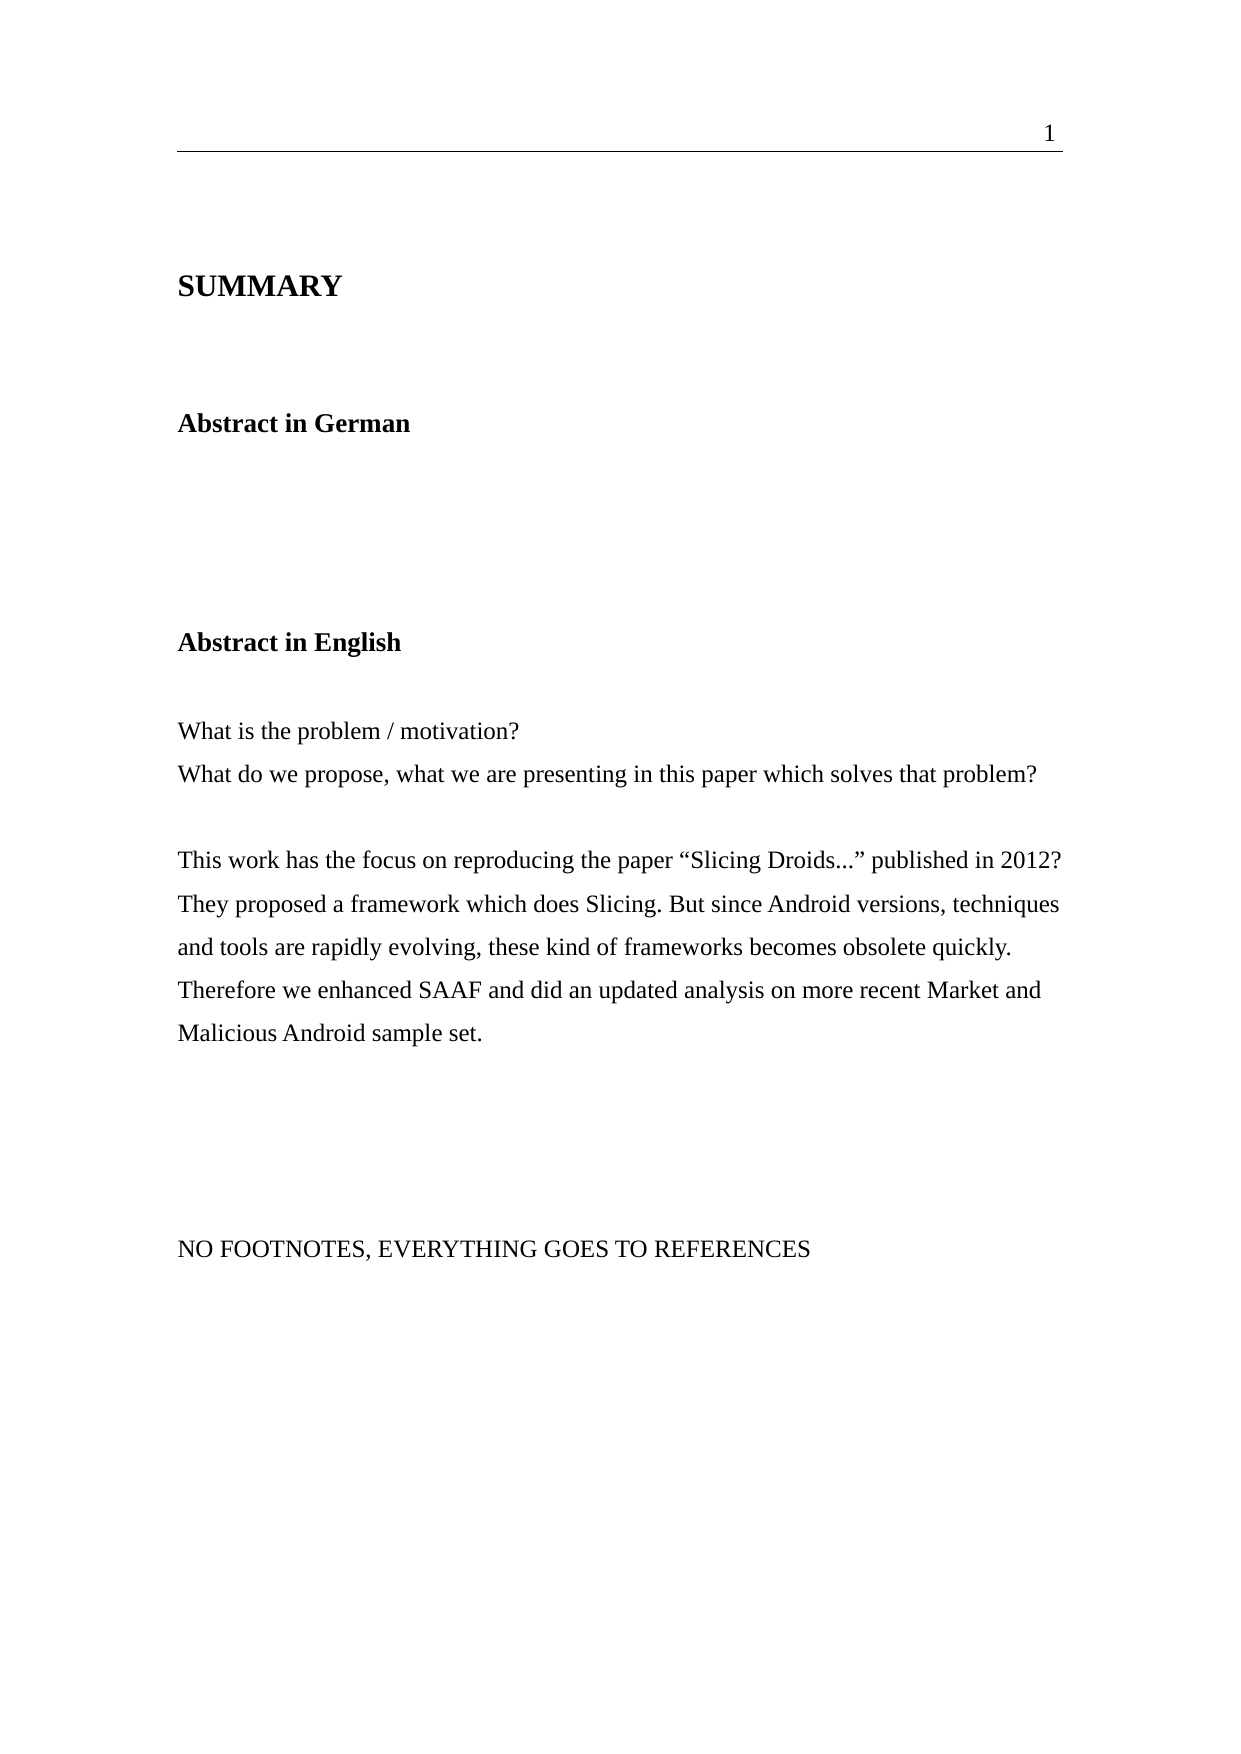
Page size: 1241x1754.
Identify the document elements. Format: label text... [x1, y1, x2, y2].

text SUMMARY [177, 267, 1063, 303]
text Abstract in English [177, 626, 1063, 657]
text What is the problem / motivation? [177, 716, 1063, 745]
text Abstract in German [177, 407, 1063, 438]
text This work has the focus on reproducing the paper “Slicing Droids...” published in 2012? They proposed a framework which does Slicing. But since Android versions, techniques and tools are rapidly evolving, these kind of frameworks becomes obsolete quickly. Therefore we enhanced SAAF and did an updated analysis on more recent Market and Malicious Android sample set. [177, 846, 1063, 1047]
text NO FOOTNOTES, EVERYTHING GOES TO REFERENCES [177, 1234, 1063, 1262]
text What do we propose, what we are presenting in this paper which solves that problem? [177, 759, 1063, 788]
